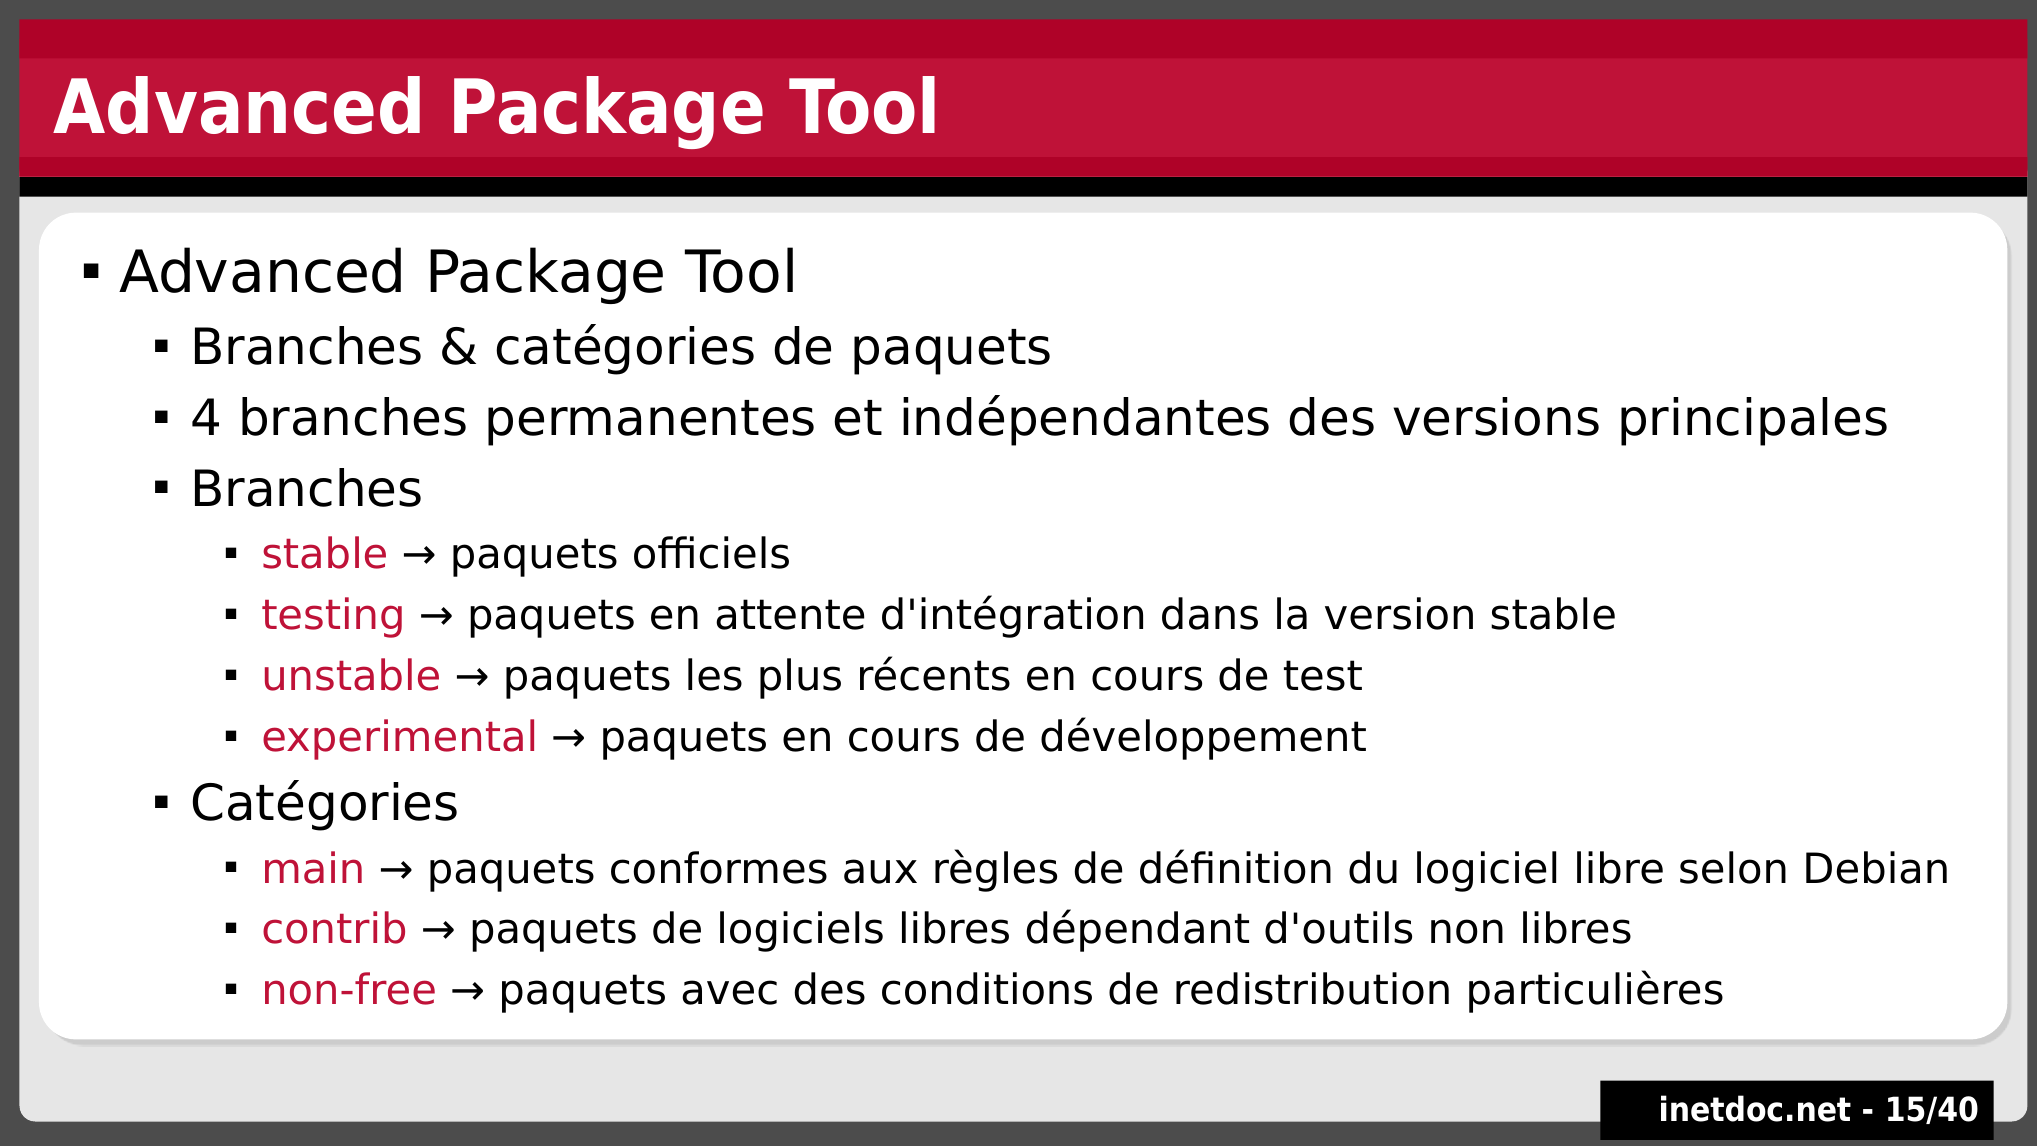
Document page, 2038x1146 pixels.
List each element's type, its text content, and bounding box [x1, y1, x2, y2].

text_box Advanced Package Tool [19, 59, 2028, 157]
text_box Advanced Package Tool Branches & catégories de paquets 4 branches permanentes et indépendantes des versions principales Branches stable → paquets officiels testing → paquets en attente d'intégration dans la version stable unstable → paquets les plus récents en cours de test experimental → paquets en cours de développement Catégories main → paquets conformes aux règles de définition du logiciel libre selon Debian contrib → paquets de logiciels libres dépendant d'outils non libres non-free → paquets avec des conditions de redistribution particulières [38, 212, 2008, 1040]
text_box [19, 157, 2028, 1122]
text_box [19, 19, 2028, 59]
text_box inetdoc.net - <numéro>/40 [1600, 1080, 1994, 1140]
